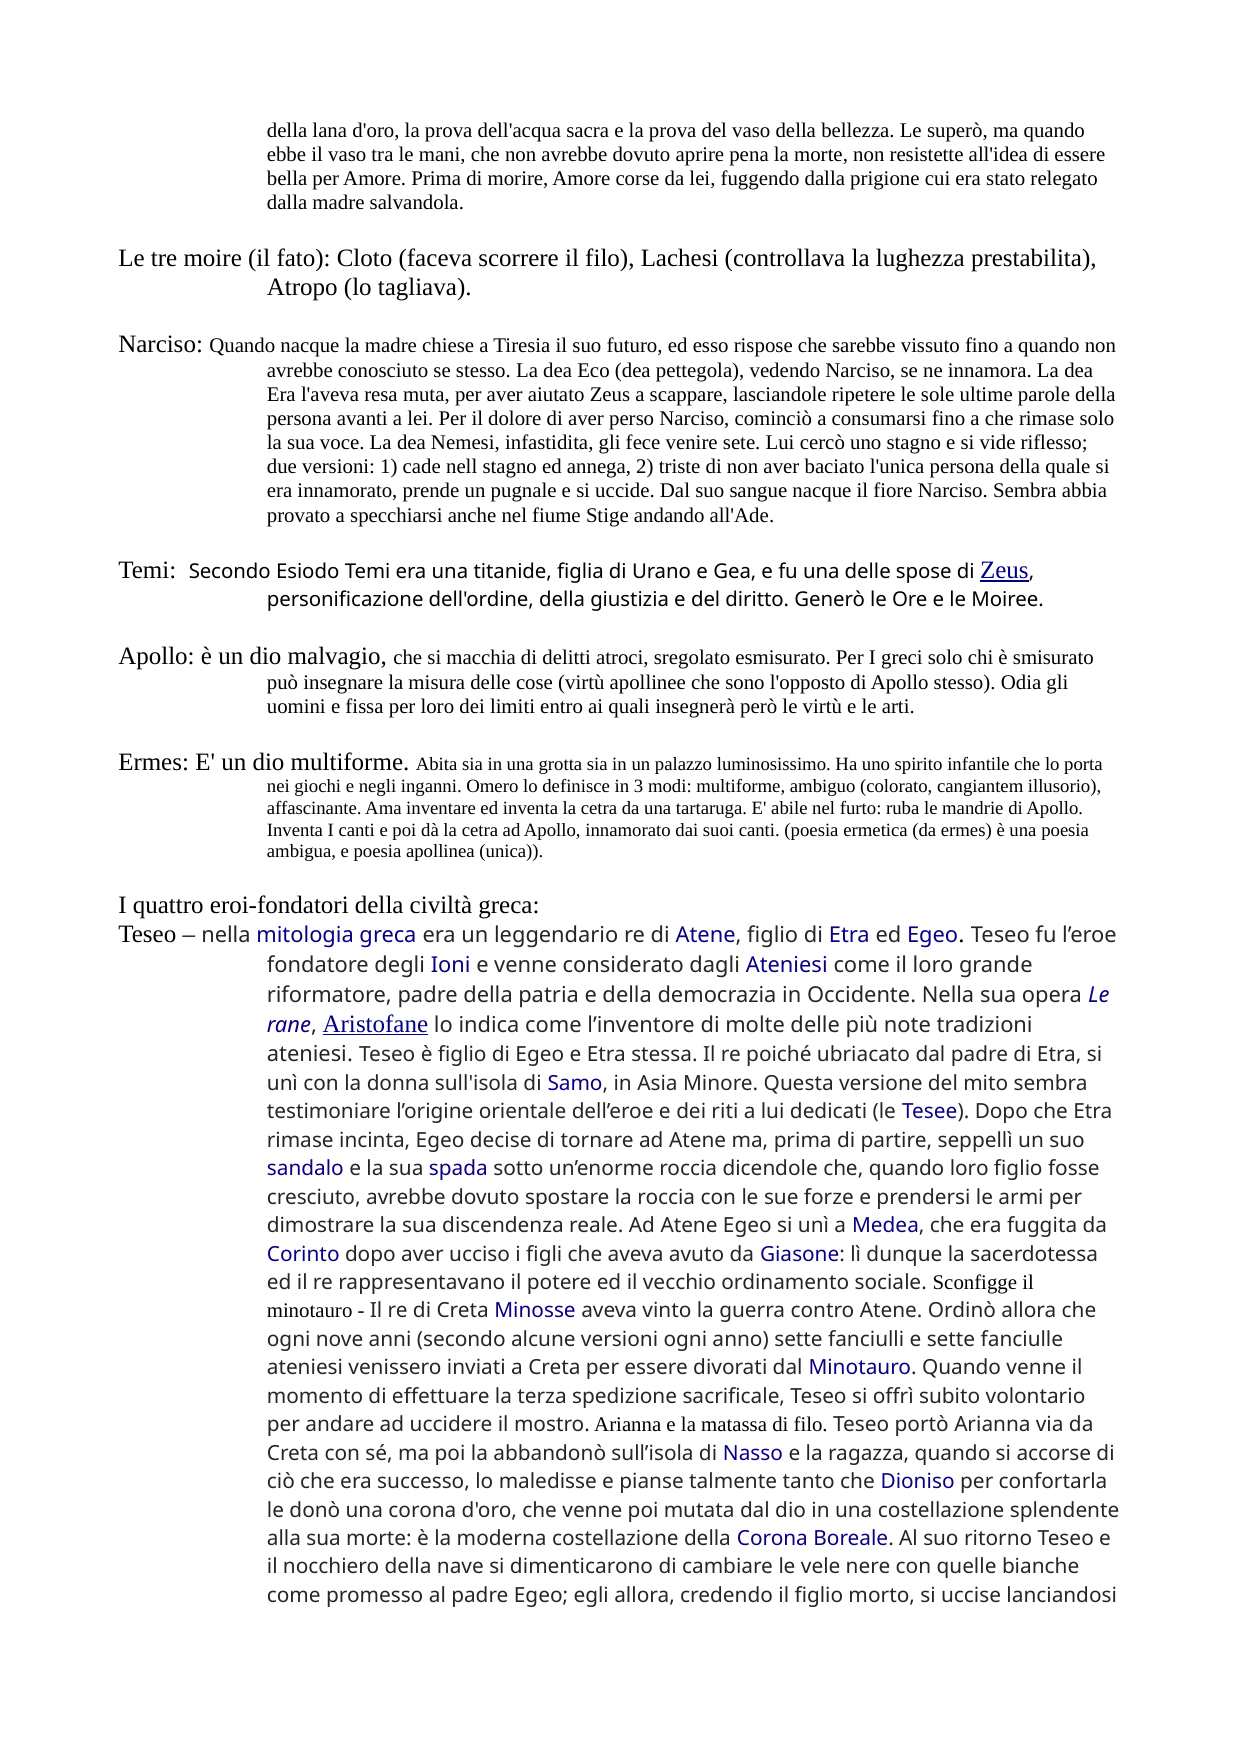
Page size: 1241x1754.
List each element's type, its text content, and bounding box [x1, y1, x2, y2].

text I quattro eroi-fondatori della civiltà greca: [118, 890, 1122, 919]
text Temi: Secondo Esiodo Temi era una titanide, figlia di Urano e Gea, e fu una delle spose di Zeus, personificazione dell'ordine, della giustizia e del diritto. Generò le Ore e le Moiree. [118, 555, 1122, 612]
text Teseo – nella mitologia greca era un leggendario re di Atene, figlio di Etra ed Egeo. Teseo fu l’eroe fondatore degli Ioni e venne considerato dagli Ateniesi come il loro grande riformatore, padre della patria e della democrazia in Occidente. Nella sua opera Le rane, Aristofane lo indica come l’inventore di molte delle più note tradizioni ateniesi. Teseo è figlio di Egeo e Etra stessa. Il re poiché ubriacato dal padre di Etra, si unì con la donna sull'isola di Samo, in Asia Minore. Questa versione del mito sembra testimoniare l’origine orientale dell’eroe e dei riti a lui dedicati (le Tesee). Dopo che Etra rimase incinta, Egeo decise di tornare ad Atene ma, prima di partire, seppellì un suo sandalo e la sua spada sotto un’enorme roccia dicendole che, quando loro figlio fosse cresciuto, avrebbe dovuto spostare la roccia con le sue forze e prendersi le armi per dimostrare la sua discendenza reale. Ad Atene Egeo si unì a Medea, che era fuggita da Corinto dopo aver ucciso i figli che aveva avuto da Giasone: lì dunque la sacerdotessa ed il re rappresentavano il potere ed il vecchio ordinamento sociale. Sconfigge il minotauro - Il re di Creta Minosse aveva vinto la guerra contro Atene. Ordinò allora che ogni nove anni (secondo alcune versioni ogni anno) sette fanciulli e sette fanciulle ateniesi venissero inviati a Creta per essere divorati dal Minotauro. Quando venne il momento di effettuare la terza spedizione sacrificale, Teseo si offrì subito volontario per andare ad uccidere il mostro. Arianna e la matassa di filo. Teseo portò Arianna via da Creta con sé, ma poi la abbandonò sull’isola di Nasso e la ragazza, quando si accorse di ciò che era successo, lo maledisse e pianse talmente tanto che Dioniso per confortarla le donò una corona d'oro, che venne poi mutata dal dio in una costellazione splendente alla sua morte: è la moderna costellazione della Corona Boreale. Al suo ritorno Teseo e il nocchiero della nave si dimenticarono di cambiare le vele nere con quelle bianche come promesso al padre Egeo; egli allora, credendo il figlio morto, si uccise lanciandosi [118, 919, 1122, 1608]
text Narciso: Quando nacque la madre chiese a Tiresia il suo futuro, ed esso rispose che sarebbe vissuto fino a quando non avrebbe conosciuto se stesso. La dea Eco (dea pettegola), vedendo Narciso, se ne innamora. La dea Era l'aveva resa muta, per aver aiutato Zeus a scappare, lasciandole ripetere le sole ultime parole della persona avanti a lei. Per il dolore di aver perso Narciso, cominciò a consumarsi fino a che rimase solo la sua voce. La dea Nemesi, infastidita, gli fece venire sete. Lui cercò uno stagno e si vide riflesso; due versioni: 1) cade nell stagno ed annega, 2) triste di non aver baciato l'unica persona della quale si era innamorato, prende un pugnale e si uccide. Dal suo sangue nacque il fiore Narciso. Sembra abbia provato a specchiarsi anche nel fiume Stige andando all'Ade. [118, 329, 1122, 527]
text Le tre moire (il fato): Cloto (faceva scorrere il filo), Lachesi (controllava la lughezza prestabilita), Atropo (lo tagliava). [118, 243, 1122, 301]
text della lana d'oro, la prova dell'acqua sacra e la prova del vaso della bellezza. Le superò, ma quando ebbe il vaso tra le mani, che non avrebbe dovuto aprire pena la morte, non resistette all'idea di essere bella per Amore. Prima di morire, Amore corse da lei, fuggendo dalla prigione cui era stato relegato dalla madre salvandola. [118, 118, 1122, 214]
text Ermes: E' un dio multiforme. Abita sia in una grotta sia in un palazzo luminosissimo. Ha uno spirito infantile che lo porta nei giochi e negli inganni. Omero lo definisce in 3 modi: multiforme, ambiguo (colorato, cangiantem illusorio), affascinante. Ama inventare ed inventa la cetra da una tartaruga. E' abile nel furto: ruba le mandrie di Apollo. Inventa I canti e poi dà la cetra ad Apollo, innamorato dai suoi canti. (poesia ermetica (da ermes) è una poesia ambigua, e poesia apollinea (unica)). [118, 747, 1122, 862]
text Apollo: è un dio malvagio, che si macchia di delitti atroci, sregolato esmisurato. Per I greci solo chi è smisurato può insegnare la misura delle cose (virtù apollinee che sono l'opposto di Apollo stesso). Odia gli uomini e fissa per loro dei limiti entro ai quali insegnerà però le virtù e le arti. [118, 641, 1122, 718]
